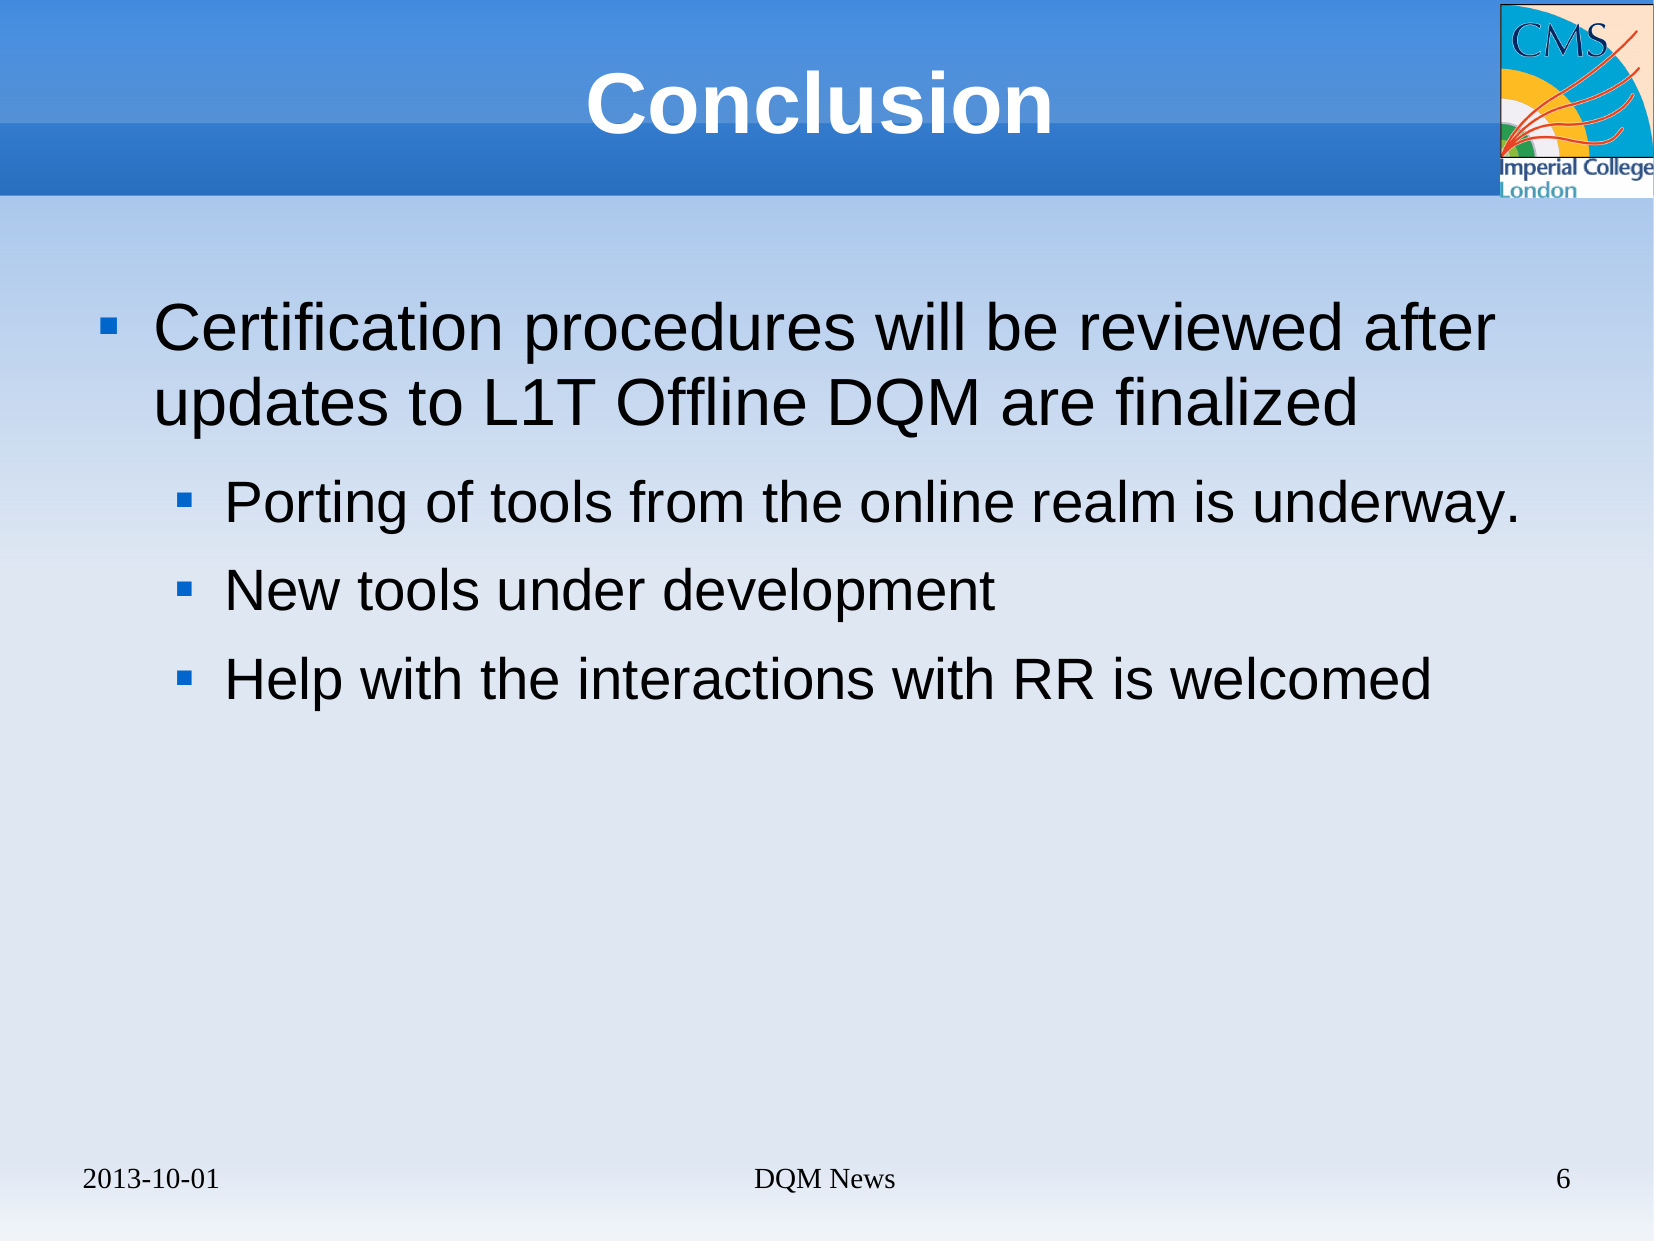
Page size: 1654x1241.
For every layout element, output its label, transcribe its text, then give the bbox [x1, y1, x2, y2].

picture [1588, 52, 1601, 56]
title Conclusion [76, 0, 1565, 208]
list Certification procedures will be reviewed after updates to L1T Offline DQM are finalized Porting of tools from the online realm is underway. New tools under development Help with the interactions with RR is welcomed [82, 290, 1571, 1109]
picture [0, 0, 1654, 1241]
